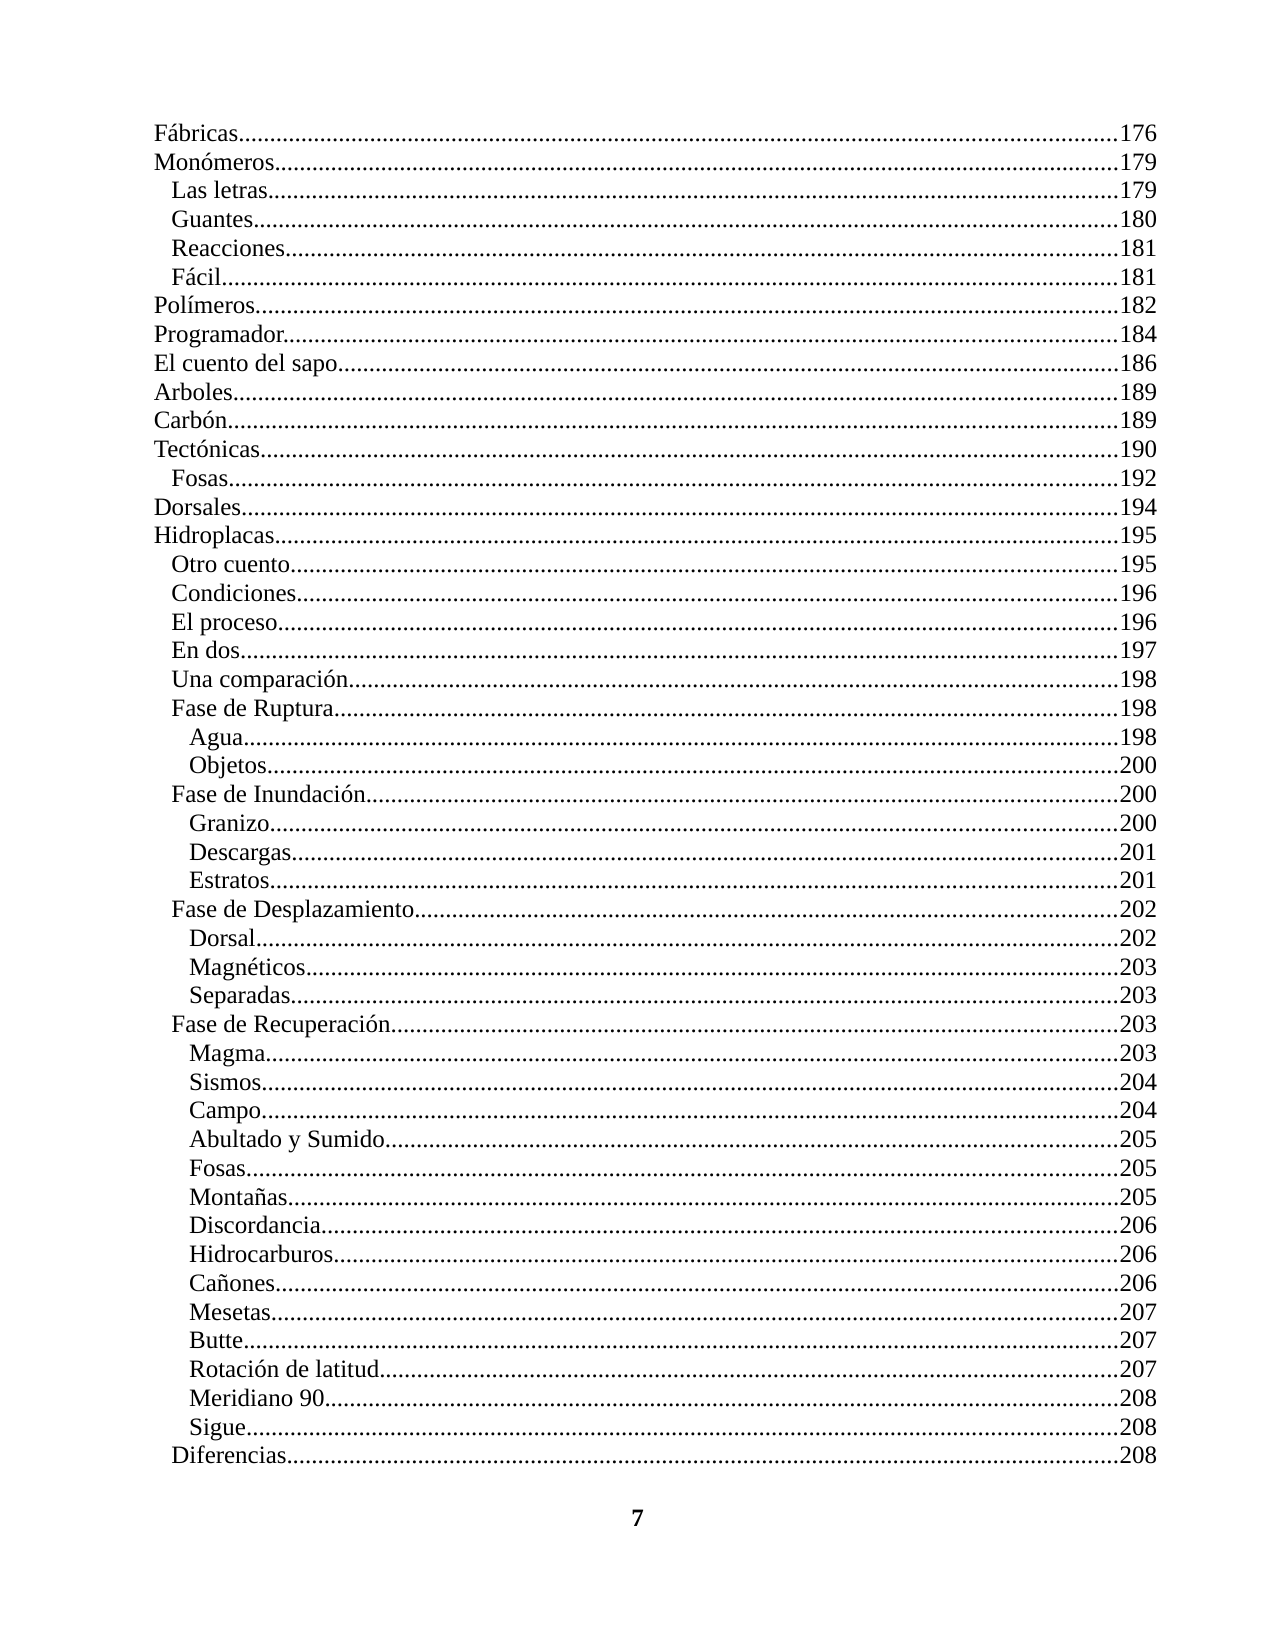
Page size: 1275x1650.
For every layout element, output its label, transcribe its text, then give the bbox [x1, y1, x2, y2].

text Separadas. 203 [189, 981, 1157, 1009]
text El cuento del sapo. 186 [153, 348, 1157, 377]
text Granizo. 200 [189, 808, 1157, 837]
text Magnéticos. 203 [189, 952, 1157, 981]
text Montañas. 205 [189, 1182, 1157, 1211]
text Fácil. 181 [171, 262, 1157, 291]
text Fosas. 205 [189, 1153, 1157, 1182]
text Meridiano 90. 208 [189, 1383, 1157, 1412]
text Descargas. 201 [189, 837, 1157, 866]
text Polímeros. 182 [153, 291, 1157, 319]
text Las letras. 179 [171, 176, 1157, 204]
text Monómeros. 179 [153, 147, 1157, 176]
text Fábricas. 176 [153, 118, 1157, 147]
text Dorsal. 202 [189, 923, 1157, 952]
text Discordancia. 206 [189, 1211, 1157, 1239]
text Objetos. 200 [189, 751, 1157, 779]
text Sismos. 204 [189, 1067, 1157, 1096]
text Hidrocarburos. 206 [189, 1239, 1157, 1268]
text Cañones. 206 [189, 1268, 1157, 1297]
text Fase de Desplazamiento. 202 [171, 894, 1157, 923]
text Fase de Ruptura. 198 [171, 693, 1157, 722]
text Hidroplacas. 195 [153, 521, 1157, 549]
text Programador. 184 [153, 319, 1157, 348]
text Diferencias. 208 [171, 1441, 1157, 1469]
text Una comparación. 198 [171, 664, 1157, 693]
text Estratos. 201 [189, 866, 1157, 894]
text Dorsales. 194 [153, 492, 1157, 521]
text Mesetas. 207 [189, 1297, 1157, 1326]
text Sigue. 208 [189, 1412, 1157, 1441]
text Condiciones. 196 [171, 578, 1157, 607]
text Fase de Inundación. 200 [171, 779, 1157, 808]
text Guantes. 180 [171, 204, 1157, 233]
text El proceso. 196 [171, 607, 1157, 636]
text Campo. 204 [189, 1096, 1157, 1124]
text Reacciones. 181 [171, 233, 1157, 262]
text Tectónicas. 190 [153, 434, 1157, 463]
text Fosas. 192 [171, 463, 1157, 492]
text En dos. 197 [171, 636, 1157, 664]
text Butte. 207 [189, 1326, 1157, 1354]
text Rotación de latitud. 207 [189, 1354, 1157, 1383]
text Otro cuento. 195 [171, 549, 1157, 578]
text Carbón. 189 [153, 406, 1157, 434]
text Arboles. 189 [153, 377, 1157, 406]
text Agua. 198 [189, 722, 1157, 751]
text Fase de Recuperación. 203 [171, 1009, 1157, 1038]
text Abultado y Sumido. 205 [189, 1124, 1157, 1153]
text Magma. 203 [189, 1038, 1157, 1067]
